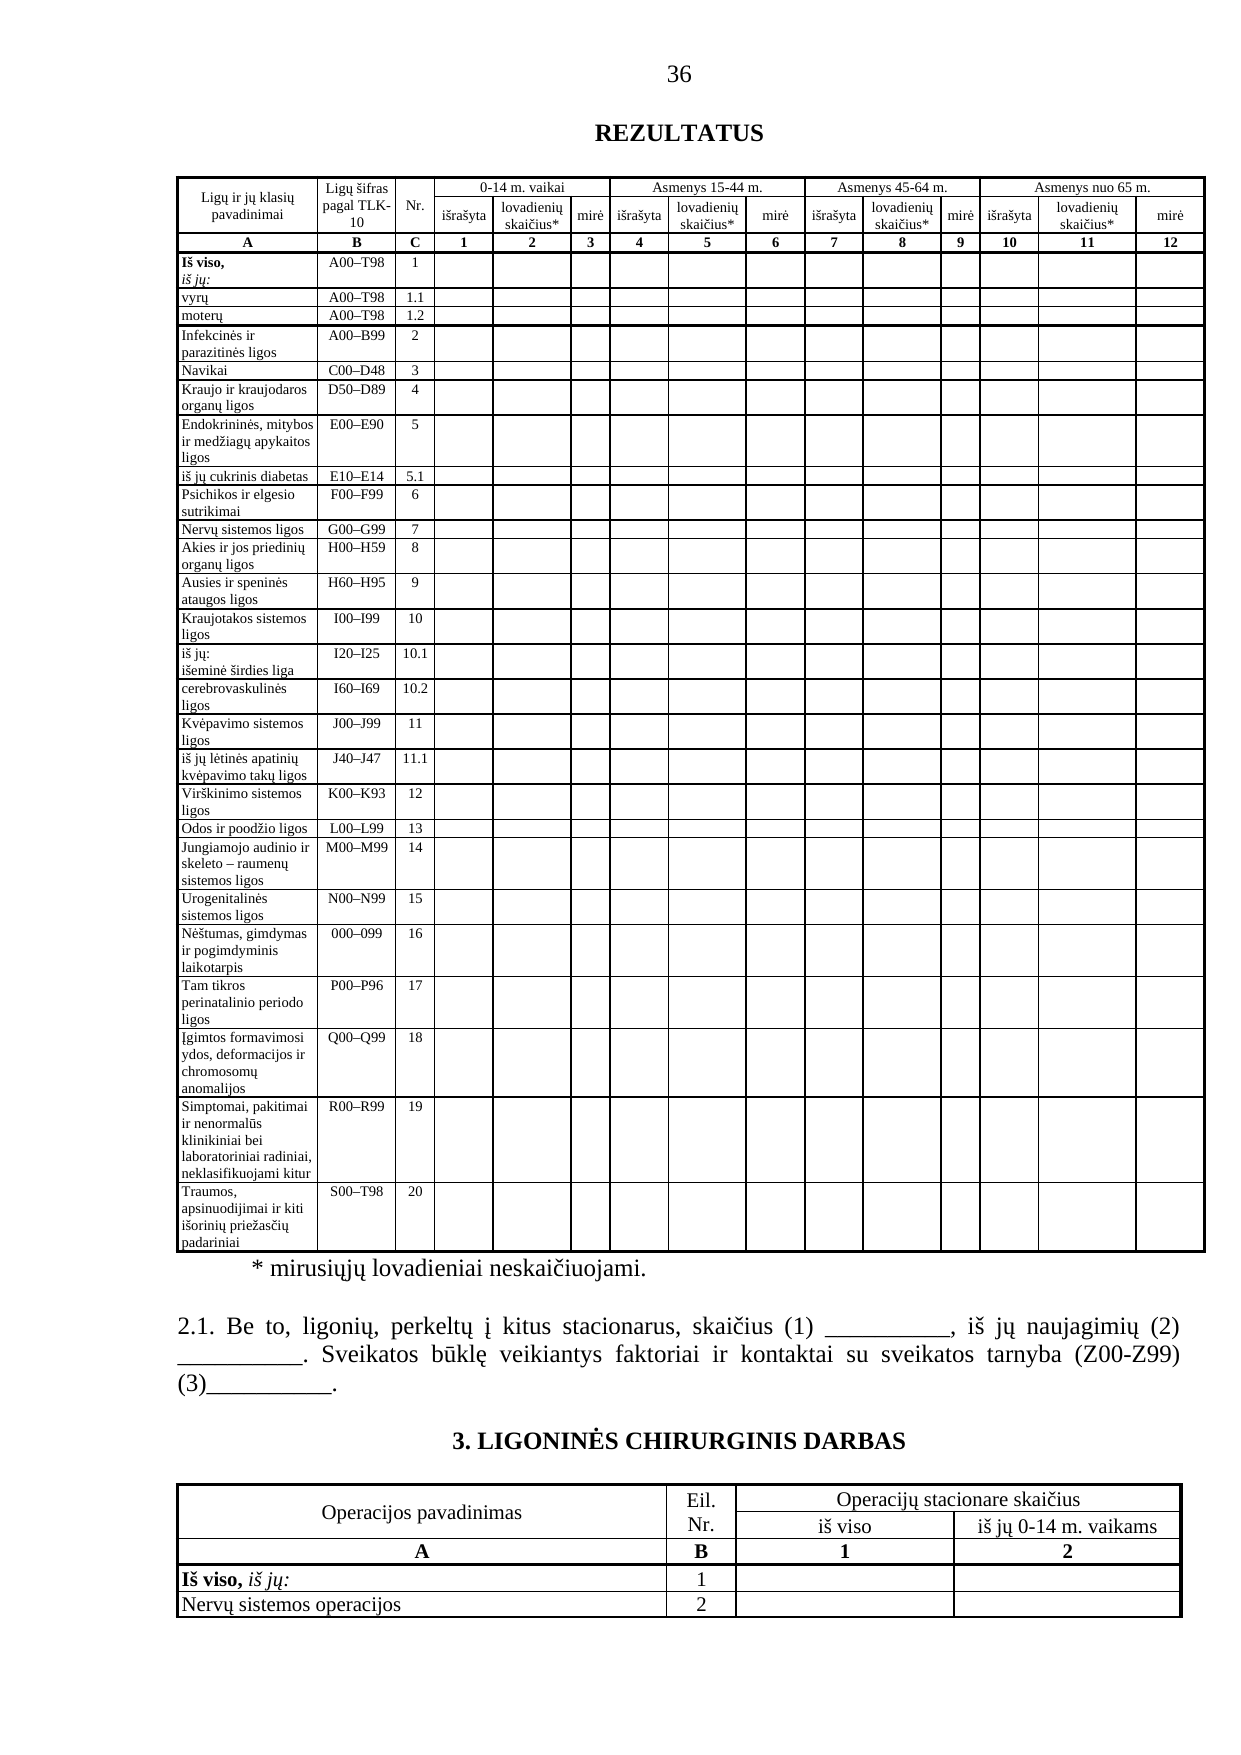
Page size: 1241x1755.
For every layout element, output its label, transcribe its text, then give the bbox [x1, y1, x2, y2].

table_cell [942, 254, 979, 287]
table_cell [981, 1098, 1038, 1182]
table_cell iš jų: išeminė širdies liga [179, 645, 317, 678]
table_cell [747, 610, 804, 643]
table_cell [737, 1566, 953, 1591]
table_cell [806, 1098, 862, 1182]
table_cell [572, 838, 609, 889]
table_cell [669, 890, 745, 924]
table_cell [981, 645, 1038, 678]
table_cell [806, 925, 862, 976]
table_cell [942, 820, 979, 837]
table_cell D50–D89 [318, 381, 395, 414]
table_cell [1137, 645, 1203, 678]
table_cell Iš viso, iš jų: [179, 254, 317, 287]
table_cell [669, 467, 745, 484]
table_cell [1039, 925, 1135, 976]
table_cell I00–I99 [318, 610, 395, 643]
table_cell [494, 610, 570, 643]
table_cell [572, 362, 609, 379]
table_cell [747, 1098, 804, 1182]
table_cell Nervų sistemos operacijos [179, 1592, 666, 1616]
table_cell išrašyta [981, 197, 1038, 232]
table_cell [669, 574, 745, 608]
table_cell [1039, 486, 1135, 519]
table_cell [981, 327, 1038, 361]
table_cell iš viso [737, 1512, 953, 1538]
table_cell [747, 1183, 804, 1250]
table_cell [435, 977, 492, 1027]
table_cell [611, 486, 668, 519]
table_cell [435, 467, 492, 484]
table_cell [1137, 715, 1203, 748]
table_cell Ausies ir speninės ataugos ligos [179, 574, 317, 608]
table_cell F00–F99 [318, 486, 395, 519]
table_cell [806, 486, 862, 519]
table_cell [611, 890, 668, 924]
table_cell L00–L99 [318, 820, 395, 837]
table_header Nr. [396, 179, 434, 232]
table_cell [669, 381, 745, 414]
table_cell [494, 381, 570, 414]
table_cell [611, 467, 668, 484]
table_cell [669, 327, 745, 361]
table_cell [1039, 1098, 1135, 1182]
table_cell [942, 539, 979, 573]
table_header 0-14 m. vaikai [435, 179, 609, 196]
table_cell 5 [396, 416, 434, 466]
table_cell [669, 416, 745, 466]
table_cell [942, 467, 979, 484]
table_cell iš jų lėtinės apatinių kvėpavimo takų ligos [179, 750, 317, 783]
table_cell 9 [396, 574, 434, 608]
table_cell [669, 838, 745, 889]
table_cell J00–J99 [318, 715, 395, 748]
table_cell [572, 307, 609, 324]
table_cell 12 [1137, 234, 1203, 251]
table_cell 10.2 [396, 680, 434, 713]
table_cell [669, 785, 745, 818]
table_cell [981, 574, 1038, 608]
table_cell [611, 1183, 668, 1250]
table_cell [1137, 521, 1203, 538]
table_header Asmenys nuo 65 m. [981, 179, 1203, 196]
table_cell Iš viso, iš jų: [179, 1566, 666, 1591]
table_cell [942, 289, 979, 306]
table_cell [669, 715, 745, 748]
table_cell 20 [396, 1183, 434, 1250]
table_cell 2 [955, 1539, 1179, 1563]
table_cell Endokrininės, mitybos ir medžiagų apykaitos ligos [179, 416, 317, 466]
table_cell [806, 254, 862, 287]
table_cell 2 [396, 327, 434, 361]
table_cell [669, 539, 745, 573]
table_cell [747, 645, 804, 678]
table_cell Virškinimo sistemos ligos [179, 785, 317, 818]
table_cell [806, 785, 862, 818]
table_cell išrašyta [806, 197, 862, 232]
table_cell [611, 680, 668, 713]
table_cell [864, 574, 940, 608]
table_cell [1137, 820, 1203, 837]
table_cell [864, 750, 940, 783]
table_cell [611, 416, 668, 466]
table_cell [806, 1183, 862, 1250]
table_cell išrašyta [435, 197, 492, 232]
table_cell [611, 1098, 668, 1182]
table_cell [1039, 327, 1135, 361]
table_cell Odos ir poodžio ligos [179, 820, 317, 837]
table_cell [1039, 307, 1135, 324]
table_cell [572, 925, 609, 976]
table_cell 1 [667, 1566, 735, 1591]
table_cell [806, 381, 862, 414]
table_cell [1039, 680, 1135, 713]
table_cell [806, 838, 862, 889]
table_cell [572, 1098, 609, 1182]
table_cell [494, 254, 570, 287]
table_cell [747, 680, 804, 713]
table_cell [494, 327, 570, 361]
table_cell Kraujo ir kraujodaros organų ligos [179, 381, 317, 414]
table_cell [981, 416, 1038, 466]
table_cell [864, 838, 940, 889]
table_cell [435, 381, 492, 414]
table_header Asmenys 45-64 m. [806, 179, 979, 196]
table_cell [955, 1566, 1179, 1591]
table_cell [494, 467, 570, 484]
table_cell [864, 289, 940, 306]
table_cell [435, 610, 492, 643]
table_cell 10 [396, 610, 434, 643]
table_cell [669, 645, 745, 678]
table_cell [494, 521, 570, 538]
table_cell 4 [611, 234, 668, 251]
table_cell [1039, 977, 1135, 1027]
table_header Ligų šifras pagal TLK-10 [318, 179, 395, 232]
table_cell [737, 1592, 953, 1616]
table_cell Urogenitalinės sistemos ligos [179, 890, 317, 924]
table_cell B [318, 234, 395, 251]
table_cell [1137, 416, 1203, 466]
table_cell [1039, 254, 1135, 287]
table_cell [494, 1183, 570, 1250]
table_cell S00–T98 [318, 1183, 395, 1250]
table_cell [864, 645, 940, 678]
table_cell [864, 715, 940, 748]
table_cell [1137, 610, 1203, 643]
table_cell [806, 327, 862, 361]
table_cell [1137, 1098, 1203, 1182]
table_cell [864, 977, 940, 1027]
table_cell [435, 254, 492, 287]
table_cell [435, 362, 492, 379]
table_cell [942, 486, 979, 519]
table_cell [435, 289, 492, 306]
table_cell 18 [396, 1029, 434, 1096]
table_cell [669, 750, 745, 783]
table_cell [669, 680, 745, 713]
table_cell [611, 574, 668, 608]
table_cell [435, 820, 492, 837]
table_cell [1137, 1183, 1203, 1250]
table_cell [806, 1029, 862, 1096]
table_cell Traumos, apsinuodijimai ir kiti išorinių priežasčių padariniai [179, 1183, 317, 1250]
table_cell [572, 890, 609, 924]
table_cell [611, 289, 668, 306]
table_cell [806, 416, 862, 466]
table_cell [942, 977, 979, 1027]
table_cell [981, 467, 1038, 484]
table_cell [806, 750, 862, 783]
table_cell H60–H95 [318, 574, 395, 608]
table_cell [1137, 750, 1203, 783]
table_cell 1 [737, 1539, 953, 1563]
table_cell [669, 1183, 745, 1250]
table_cell [981, 486, 1038, 519]
table_cell [747, 977, 804, 1027]
table_cell [611, 610, 668, 643]
table_cell [864, 381, 940, 414]
table_cell [611, 715, 668, 748]
table_cell E00–E90 [318, 416, 395, 466]
table_cell išrašyta [611, 197, 668, 232]
table_cell Jungiamojo audinio ir skeleto – raumenų sistemos ligos [179, 838, 317, 889]
table_cell [1039, 715, 1135, 748]
table_cell [669, 362, 745, 379]
table_cell [572, 327, 609, 361]
table_cell [1039, 574, 1135, 608]
table_cell [1039, 820, 1135, 837]
table_cell R00–R99 [318, 1098, 395, 1182]
table_cell [435, 307, 492, 324]
table_cell [494, 750, 570, 783]
table_cell [1137, 539, 1203, 573]
table_cell [572, 715, 609, 748]
table_cell 16 [396, 925, 434, 976]
table_cell [1137, 381, 1203, 414]
table_cell [747, 574, 804, 608]
table_cell [864, 486, 940, 519]
table_cell [942, 521, 979, 538]
table_cell [494, 1029, 570, 1096]
table_cell [435, 838, 492, 889]
table_cell [572, 1029, 609, 1096]
table_cell [981, 750, 1038, 783]
table_cell [864, 785, 940, 818]
table_cell moterų [179, 307, 317, 324]
table_cell mirė [942, 197, 979, 232]
table_cell [611, 820, 668, 837]
table_cell [806, 820, 862, 837]
table_cell [806, 521, 862, 538]
table_cell 5 [669, 234, 745, 251]
table_cell [1039, 521, 1135, 538]
table_cell [981, 1183, 1038, 1250]
table_cell Nervų sistemos ligos [179, 521, 317, 538]
table_cell [435, 890, 492, 924]
table_cell [942, 890, 979, 924]
table_cell [942, 574, 979, 608]
table_cell [981, 838, 1038, 889]
table_cell [806, 307, 862, 324]
table_cell mirė [572, 197, 609, 232]
table_cell lovadienių skaičius* [494, 197, 570, 232]
table_cell [864, 610, 940, 643]
table_cell 14 [396, 838, 434, 889]
table_cell [942, 645, 979, 678]
table_cell [611, 925, 668, 976]
table_cell [669, 820, 745, 837]
table_cell [1039, 610, 1135, 643]
table_cell [1137, 289, 1203, 306]
table_cell 1 [435, 234, 492, 251]
table_cell 8 [396, 539, 434, 573]
table_cell [494, 680, 570, 713]
table_cell [435, 1183, 492, 1250]
table_cell C [396, 234, 434, 251]
table_cell Psichikos ir elgesio sutrikimai [179, 486, 317, 519]
table_cell [1039, 838, 1135, 889]
table_cell [1137, 925, 1203, 976]
table_cell mirė [1137, 197, 1203, 232]
table_cell [806, 574, 862, 608]
table_cell A [179, 234, 317, 251]
table_cell [747, 715, 804, 748]
table_cell [1137, 890, 1203, 924]
table_cell [864, 327, 940, 361]
table_cell 6 [396, 486, 434, 519]
table_cell [611, 838, 668, 889]
table_cell [747, 539, 804, 573]
table_cell [981, 521, 1038, 538]
table_cell [864, 307, 940, 324]
table_cell [1137, 574, 1203, 608]
table_cell [806, 645, 862, 678]
table_cell [1137, 680, 1203, 713]
table_cell [435, 925, 492, 976]
table_cell P00–P96 [318, 977, 395, 1027]
table_cell [572, 785, 609, 818]
table_cell 10.1 [396, 645, 434, 678]
table_cell [864, 416, 940, 466]
table_cell [1039, 467, 1135, 484]
table_cell A00–B99 [318, 327, 395, 361]
table_cell 12 [396, 785, 434, 818]
table_cell 11.1 [396, 750, 434, 783]
table_cell [1039, 416, 1135, 466]
table_cell [435, 680, 492, 713]
table_cell [942, 610, 979, 643]
table_header Asmenys 15-44 m. [611, 179, 804, 196]
table_cell A00–T98 [318, 289, 395, 306]
table_cell [611, 1029, 668, 1096]
table_cell 6 [747, 234, 804, 251]
table_cell 1 [396, 254, 434, 287]
table_cell [747, 838, 804, 889]
table_cell [747, 890, 804, 924]
table_cell [747, 785, 804, 818]
table_cell Nėštumas, gimdymas ir pogimdyminis laikotarpis [179, 925, 317, 976]
table_cell [494, 362, 570, 379]
table_header Operacijos pavadinimas [179, 1486, 666, 1538]
table_cell [942, 1029, 979, 1096]
table_cell [981, 925, 1038, 976]
table_cell [1137, 467, 1203, 484]
table_cell 15 [396, 890, 434, 924]
table_cell [864, 467, 940, 484]
table_cell [611, 381, 668, 414]
table_cell [1039, 785, 1135, 818]
table_cell Kraujotakos sistemos ligos [179, 610, 317, 643]
table_cell [611, 362, 668, 379]
table_cell [435, 645, 492, 678]
table_cell [494, 645, 570, 678]
table_cell [942, 1183, 979, 1250]
table_cell [611, 977, 668, 1027]
table_cell [806, 977, 862, 1027]
table_cell [572, 381, 609, 414]
table_cell [572, 680, 609, 713]
table_cell [611, 254, 668, 287]
table_cell [572, 610, 609, 643]
table_cell [611, 539, 668, 573]
table_cell iš jų 0-14 m. vaikams [955, 1512, 1179, 1538]
table_cell [572, 750, 609, 783]
table_cell [747, 467, 804, 484]
table_cell [1137, 254, 1203, 287]
table_cell 3 [572, 234, 609, 251]
table_cell 000–099 [318, 925, 395, 976]
table_cell [981, 289, 1038, 306]
table_cell [864, 890, 940, 924]
table_cell H00–H59 [318, 539, 395, 573]
table_header Operacijų stacionare skaičius [737, 1486, 1179, 1511]
table_cell [864, 254, 940, 287]
table_cell [435, 327, 492, 361]
table_cell [1039, 362, 1135, 379]
table_cell [806, 715, 862, 748]
table_cell [1137, 307, 1203, 324]
table_cell 19 [396, 1098, 434, 1182]
table_cell [747, 289, 804, 306]
table_cell Infekcinės ir parazitinės ligos [179, 327, 317, 361]
table_cell [981, 715, 1038, 748]
table_cell [669, 307, 745, 324]
table_cell [747, 521, 804, 538]
table_cell [981, 539, 1038, 573]
table_cell [981, 977, 1038, 1027]
table_cell [864, 539, 940, 573]
table_cell [806, 680, 862, 713]
table_cell 3 [396, 362, 434, 379]
table_cell [864, 1183, 940, 1250]
table_cell [747, 327, 804, 361]
table_cell [435, 539, 492, 573]
table_cell [864, 925, 940, 976]
table_cell [435, 750, 492, 783]
table_cell [864, 521, 940, 538]
table_cell [494, 977, 570, 1027]
table_cell [942, 1098, 979, 1182]
table_cell [611, 307, 668, 324]
table_cell [669, 1029, 745, 1096]
table_cell 17 [396, 977, 434, 1027]
table_cell Tam tikros perinatalinio periodo ligos [179, 977, 317, 1027]
table_cell [942, 785, 979, 818]
table_cell [572, 521, 609, 538]
table_cell iš jų cukrinis diabetas [179, 467, 317, 484]
table_cell [1039, 1183, 1135, 1250]
table_cell [494, 925, 570, 976]
table_cell [1039, 1029, 1135, 1096]
table_cell [494, 486, 570, 519]
table_cell [864, 362, 940, 379]
table_cell I20–I25 [318, 645, 395, 678]
table_cell [806, 362, 862, 379]
table_cell [669, 1098, 745, 1182]
table_cell [572, 416, 609, 466]
table_cell [435, 416, 492, 466]
table_cell [572, 467, 609, 484]
table_cell [981, 307, 1038, 324]
table_cell [669, 925, 745, 976]
table_cell 1.1 [396, 289, 434, 306]
table_cell [435, 715, 492, 748]
table_cell [1137, 1029, 1203, 1096]
text * mirusiųjų lovadieniai neskaičiuojami. [177, 1253, 1181, 1282]
table_cell B [667, 1539, 735, 1563]
table_cell [1137, 838, 1203, 889]
table_cell K00–K93 [318, 785, 395, 818]
table_cell [1039, 539, 1135, 573]
table_cell [942, 362, 979, 379]
table_cell 4 [396, 381, 434, 414]
table_cell [981, 1029, 1038, 1096]
table_cell [572, 539, 609, 573]
table_cell [572, 486, 609, 519]
table_cell [611, 327, 668, 361]
table_cell [864, 820, 940, 837]
table_cell 2 [667, 1592, 735, 1616]
table_cell [669, 254, 745, 287]
table_cell [494, 890, 570, 924]
table_cell [669, 289, 745, 306]
table_cell [806, 539, 862, 573]
table_cell 11 [396, 715, 434, 748]
table_cell [747, 307, 804, 324]
table_cell [864, 680, 940, 713]
table_cell [435, 785, 492, 818]
table_cell [572, 820, 609, 837]
table_cell [494, 289, 570, 306]
table_cell [981, 381, 1038, 414]
table_cell J40–J47 [318, 750, 395, 783]
table_cell [494, 307, 570, 324]
table_cell [494, 539, 570, 573]
table_cell lovadienių skaičius* [1039, 197, 1135, 232]
table_cell 8 [864, 234, 940, 251]
table_cell [572, 254, 609, 287]
table_cell [494, 838, 570, 889]
table_cell E10–E14 [318, 467, 395, 484]
text 2.1. Be to, ligonių, perkeltų į kitus stacionarus, skaičius (1) __________, iš jų naujagimių (2) __________. Sveikatos būklę veikiantys faktoriai ir kontaktai su sveikatos tarnyba (Z00-Z99) (3)__________. [177, 1311, 1181, 1397]
table_cell [747, 925, 804, 976]
table_cell vyrų [179, 289, 317, 306]
table_cell [981, 890, 1038, 924]
table_cell [981, 254, 1038, 287]
table_cell [942, 715, 979, 748]
table_cell [806, 467, 862, 484]
table_cell lovadienių skaičius* [669, 197, 745, 232]
table_cell [669, 977, 745, 1027]
table_cell [1137, 486, 1203, 519]
table_cell Įgimtos formavimosi ydos, deformacijos ir chromosomų anomalijos [179, 1029, 317, 1096]
table_cell [942, 327, 979, 361]
table_cell [942, 925, 979, 976]
table_cell [747, 750, 804, 783]
table_cell [494, 820, 570, 837]
table_cell [1039, 645, 1135, 678]
table_cell Navikai [179, 362, 317, 379]
table_cell 1.2 [396, 307, 434, 324]
table_cell [981, 680, 1038, 713]
table_cell A [179, 1539, 666, 1563]
table_cell [806, 289, 862, 306]
table_cell [572, 645, 609, 678]
table_cell [1137, 362, 1203, 379]
table_cell Simptomai, pakitimai ir nenormalūs klinikiniai bei laboratoriniai radiniai, neklasifikuojami kitur [179, 1098, 317, 1182]
table_cell [955, 1592, 1179, 1616]
table_cell [435, 1029, 492, 1096]
table_cell [494, 1098, 570, 1182]
table_cell 13 [396, 820, 434, 837]
table_cell C00–D48 [318, 362, 395, 379]
text REZULTATUS [177, 118, 1181, 147]
table_cell [1137, 977, 1203, 1027]
table_cell [981, 610, 1038, 643]
table_cell [435, 521, 492, 538]
table_cell A00–T98 [318, 307, 395, 324]
table_cell 7 [396, 521, 434, 538]
table_cell 10 [981, 234, 1038, 251]
table_cell [864, 1098, 940, 1182]
table_cell [611, 750, 668, 783]
table_cell I60–I69 [318, 680, 395, 713]
table_header Eil. Nr. [667, 1486, 735, 1538]
table_cell Kvėpavimo sistemos ligos [179, 715, 317, 748]
table_cell [1137, 785, 1203, 818]
table_cell Akies ir jos priedinių organų ligos [179, 539, 317, 573]
table_cell [572, 977, 609, 1027]
table_cell [1137, 327, 1203, 361]
table_cell [435, 574, 492, 608]
table_cell Q00–Q99 [318, 1029, 395, 1096]
table_cell [747, 1029, 804, 1096]
table_cell [435, 486, 492, 519]
table_cell [747, 416, 804, 466]
table_cell [572, 289, 609, 306]
table_cell [864, 1029, 940, 1096]
table_cell [942, 381, 979, 414]
table_cell [981, 785, 1038, 818]
table_cell [806, 610, 862, 643]
table_cell [611, 521, 668, 538]
table_cell [669, 610, 745, 643]
table_cell mirė [747, 197, 804, 232]
table_cell N00–N99 [318, 890, 395, 924]
table_cell [942, 838, 979, 889]
table_cell 7 [806, 234, 862, 251]
table_cell [942, 307, 979, 324]
table_cell 9 [942, 234, 979, 251]
table_cell [572, 574, 609, 608]
table_cell 2 [494, 234, 570, 251]
table_cell [747, 362, 804, 379]
table_cell [611, 645, 668, 678]
table_cell [669, 521, 745, 538]
table_cell lovadienių skaičius* [864, 197, 940, 232]
table_cell [981, 820, 1038, 837]
table_cell [572, 1183, 609, 1250]
table_cell [669, 486, 745, 519]
table_cell [435, 1098, 492, 1182]
table_cell [1039, 289, 1135, 306]
table_cell [1039, 750, 1135, 783]
table_cell M00–M99 [318, 838, 395, 889]
table_cell 5.1 [396, 467, 434, 484]
table_cell [747, 486, 804, 519]
table_cell [747, 254, 804, 287]
table_cell [747, 820, 804, 837]
table_cell [494, 574, 570, 608]
table_cell [806, 890, 862, 924]
table_cell [1039, 381, 1135, 414]
table_cell [494, 715, 570, 748]
table_cell [942, 680, 979, 713]
table_cell [494, 785, 570, 818]
table_cell A00–T98 [318, 254, 395, 287]
table_cell [611, 785, 668, 818]
table_cell [494, 416, 570, 466]
text 3. LIGONINĖS CHIRURGINIS DARBAS [177, 1426, 1181, 1454]
table_cell cerebrovaskulinės ligos [179, 680, 317, 713]
table_cell G00–G99 [318, 521, 395, 538]
table_cell [981, 362, 1038, 379]
table_cell [747, 381, 804, 414]
table_header Ligų ir jų klasių pavadinimai [179, 179, 317, 232]
table_cell [942, 416, 979, 466]
table_cell [1039, 890, 1135, 924]
table_cell 11 [1039, 234, 1135, 251]
table_cell [942, 750, 979, 783]
